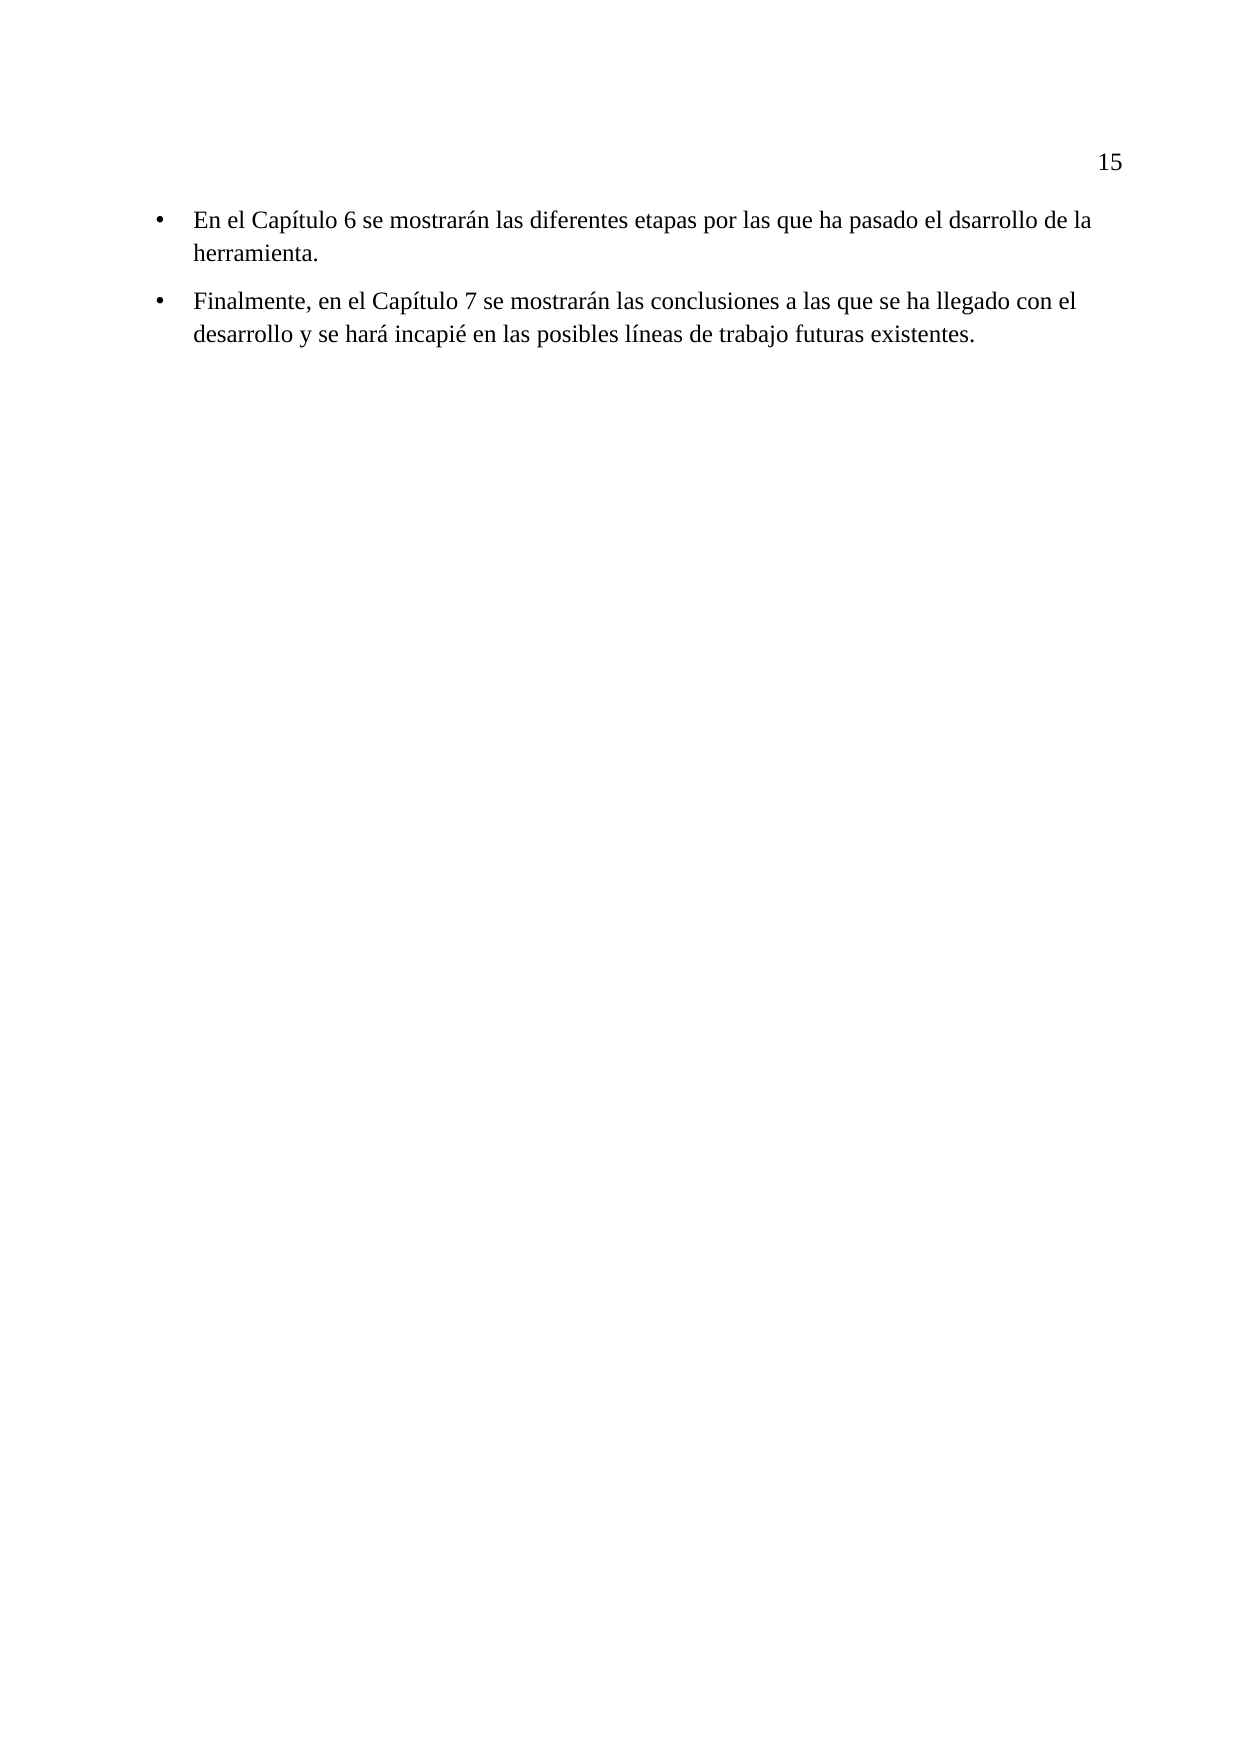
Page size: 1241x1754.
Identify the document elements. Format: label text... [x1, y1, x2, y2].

list Finalmente, en el Capítulo 7 se mostrarán las conclusiones a las que se ha llegado con el desarrollo y se hará incapié en las posibles líneas de trabajo futuras existentes. [156, 286, 1122, 347]
list En el Capítulo 6 se mostrarán las diferentes etapas por las que ha pasado el dsarrollo de la herramienta. [156, 205, 1122, 267]
